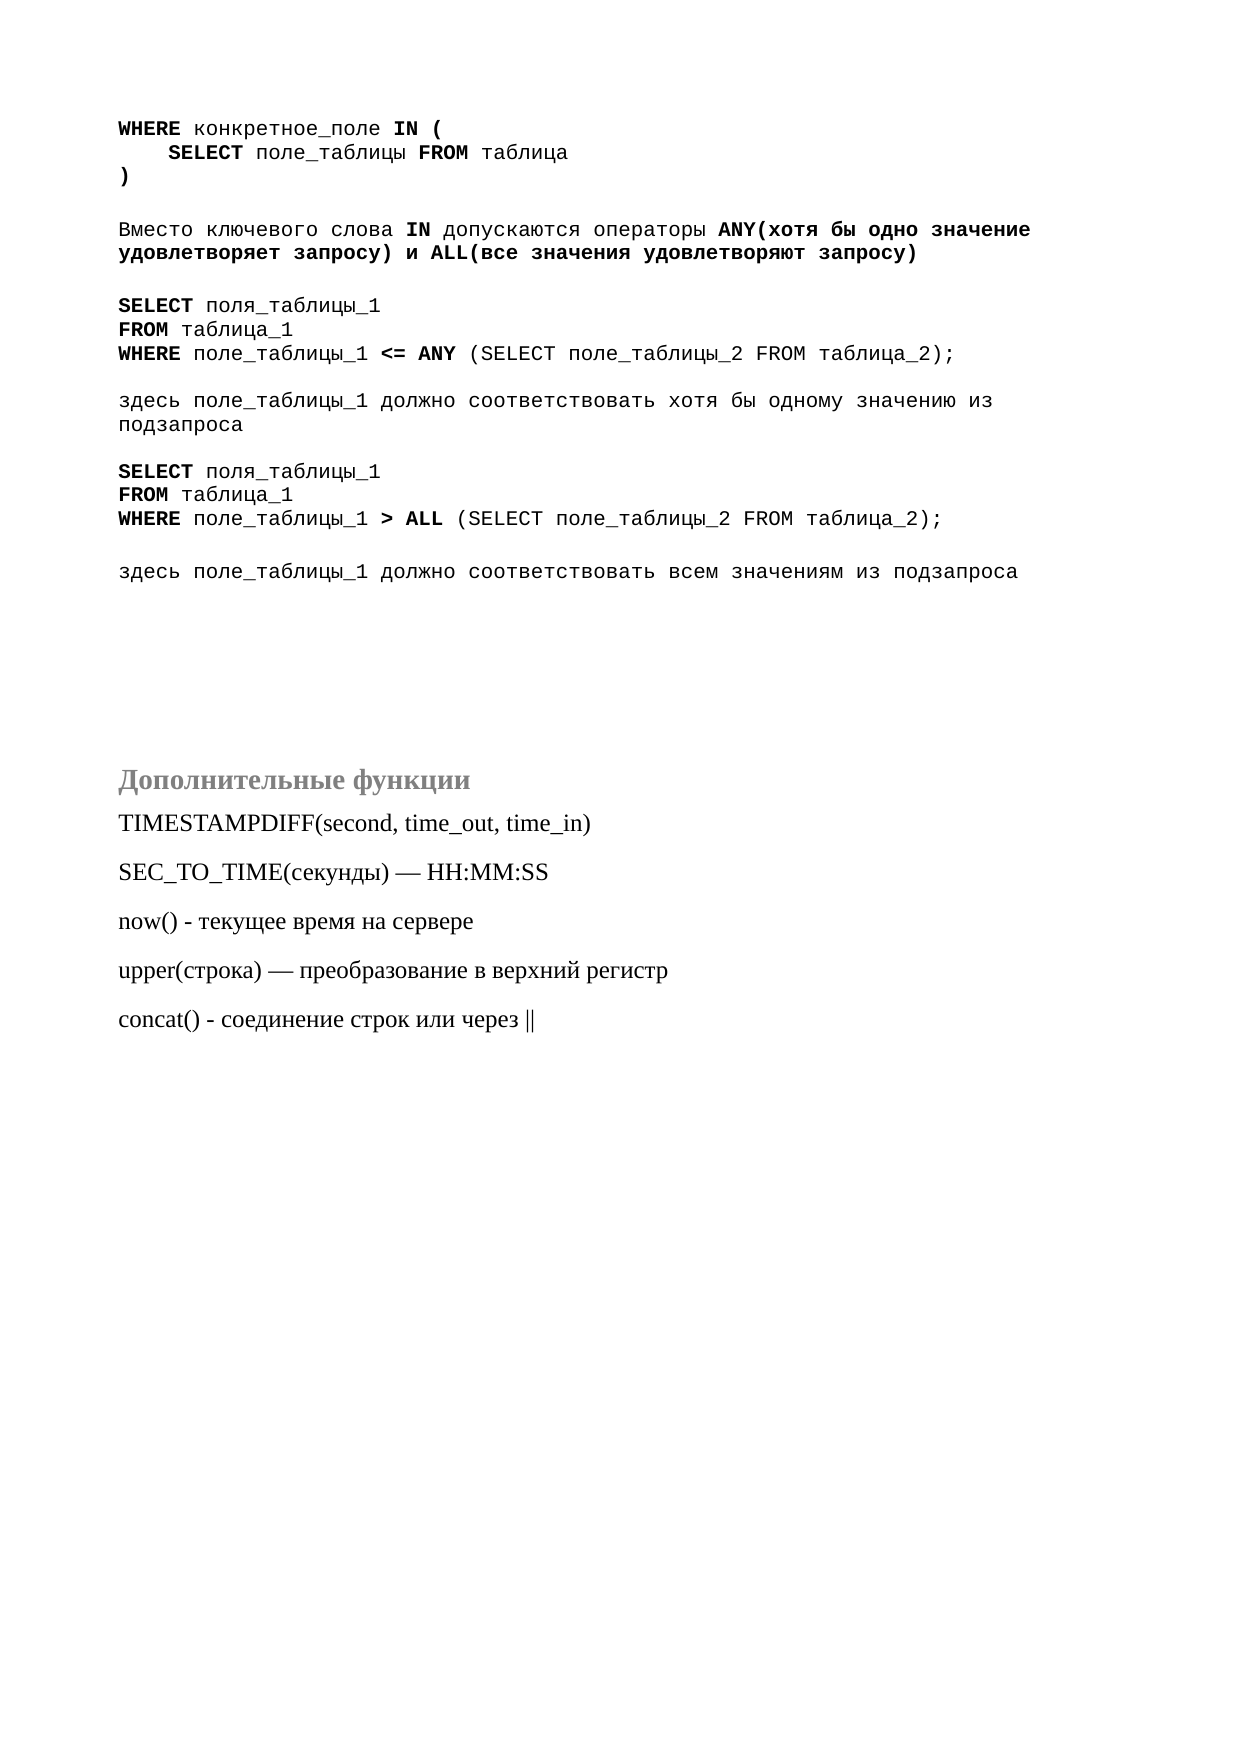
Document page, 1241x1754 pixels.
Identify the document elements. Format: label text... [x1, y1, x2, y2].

text WHERE конкретное_поле IN ( [118, 118, 1122, 142]
text WHERE поле_таблицы_1 <= ANY (SELECT поле_таблицы_2 FROM таблица_2); [118, 343, 1122, 366]
text concat() - соединение строк или через || [118, 1004, 1122, 1033]
text FROM таблица_1 [118, 319, 1122, 343]
text SELECT поле_таблицы FROM таблица [118, 142, 1122, 165]
text upper(строка) — преобразование в верхний регистр [118, 955, 1122, 984]
subtitle Дополнительные функции [118, 762, 1122, 796]
text здесь поле_таблицы_1 должно соответствовать хотя бы одному значению из подзапроса [118, 390, 1122, 437]
text SELECT поля_таблицы_1 [118, 461, 1122, 484]
text TIMESTAMPDIFF(second, time_out, time_in) [118, 808, 1122, 837]
text WHERE поле_таблицы_1 > ALL (SELECT поле_таблицы_2 FROM таблица_2); [118, 508, 1122, 532]
text now() - текущее время на сервере [118, 906, 1122, 935]
text SEC_TO_TIME(секунды) — HH:MM:SS [118, 857, 1122, 886]
text FROM таблица_1 [118, 484, 1122, 508]
text SELECT поля_таблицы_1 [118, 295, 1122, 319]
text здесь поле_таблицы_1 должно соответствовать всем значениям из подзапроса [118, 561, 1122, 585]
text Вместо ключевого слова IN допускаются операторы ANY(хотя бы одно значение удовлетворяет запросу) и ALL(все значения удовлетворяют запросу) [118, 218, 1122, 266]
text ) [118, 165, 1122, 189]
